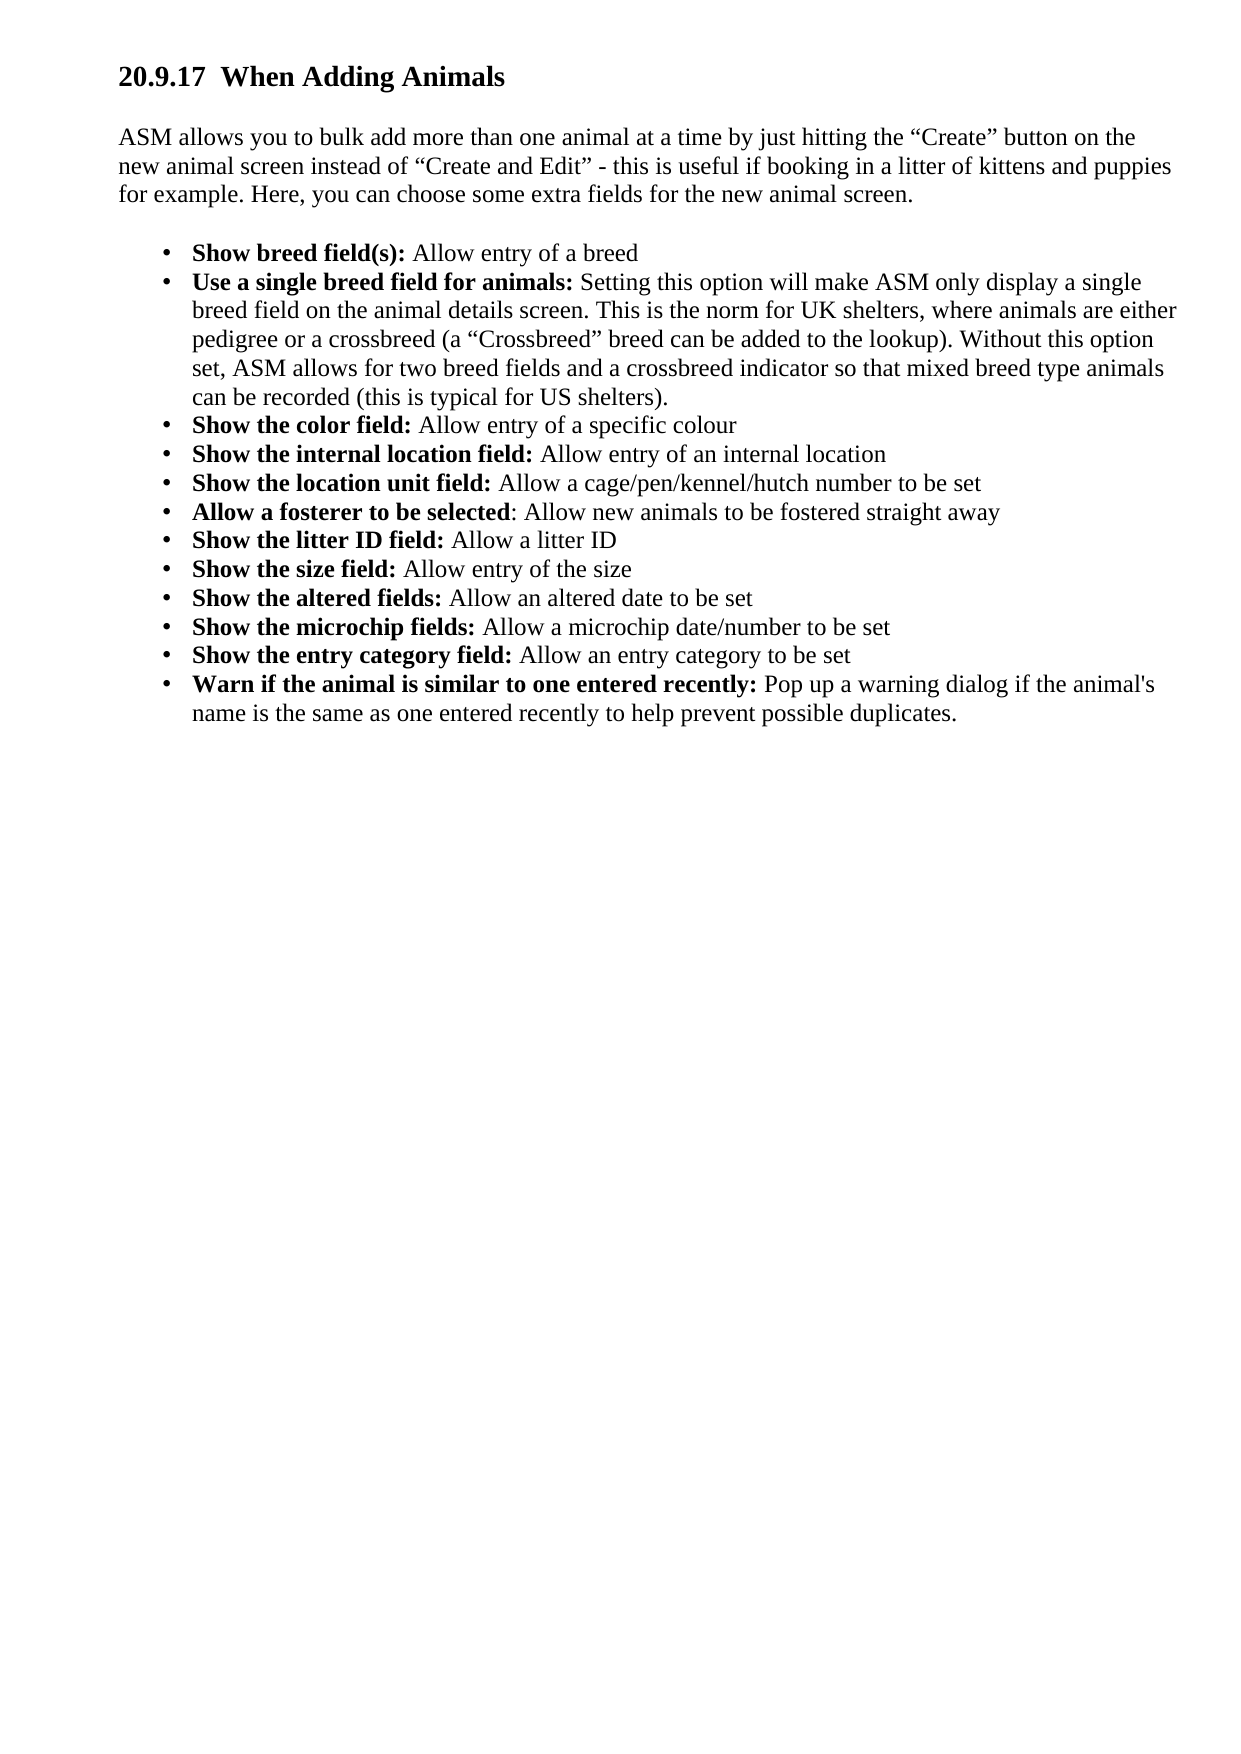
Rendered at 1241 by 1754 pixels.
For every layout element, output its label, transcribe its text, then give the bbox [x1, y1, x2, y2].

list Show the color field: Allow entry of a specific colour [162, 410, 1181, 439]
subtitle When Adding Animals [118, 59, 1181, 93]
list Show the entry category field: Allow an entry category to be set [162, 640, 1181, 669]
list Use a single breed field for animals: Setting this option will make ASM only display a single breed field on the animal details screen. This is the norm for UK shelters, where animals are either pedigree or a crossbreed (a “Crossbreed” breed can be added to the lookup). Without this option set, ASM allows for two breed fields and a crossbreed indicator so that mixed breed type animals can be recorded (this is typical for US shelters). [162, 267, 1181, 410]
list Show the internal location field: Allow entry of an internal location [162, 439, 1181, 468]
list Show the location unit field: Allow a cage/pen/kennel/hutch number to be set [162, 468, 1181, 497]
list Warn if the animal is similar to one entered recently: Pop up a warning dialog if the animal's name is the same as one entered recently to help prevent possible duplicates. [162, 669, 1181, 727]
list Show the microchip fields: Allow a microchip date/number to be set [162, 612, 1181, 640]
list Show breed field(s): Allow entry of a breed [162, 238, 1181, 267]
list Show the litter ID field: Allow a litter ID [162, 525, 1181, 554]
text ASM allows you to bulk add more than one animal at a time by just hitting the “Create” button on the new animal screen instead of “Create and Edit” - this is useful if booking in a litter of kittens and puppies for example. Here, you can choose some extra fields for the new animal screen. [118, 122, 1181, 208]
list Show the size field: Allow entry of the size [162, 554, 1181, 583]
list Allow a fosterer to be selected: Allow new animals to be fostered straight away [162, 497, 1181, 525]
list Show the altered fields: Allow an altered date to be set [162, 583, 1181, 612]
